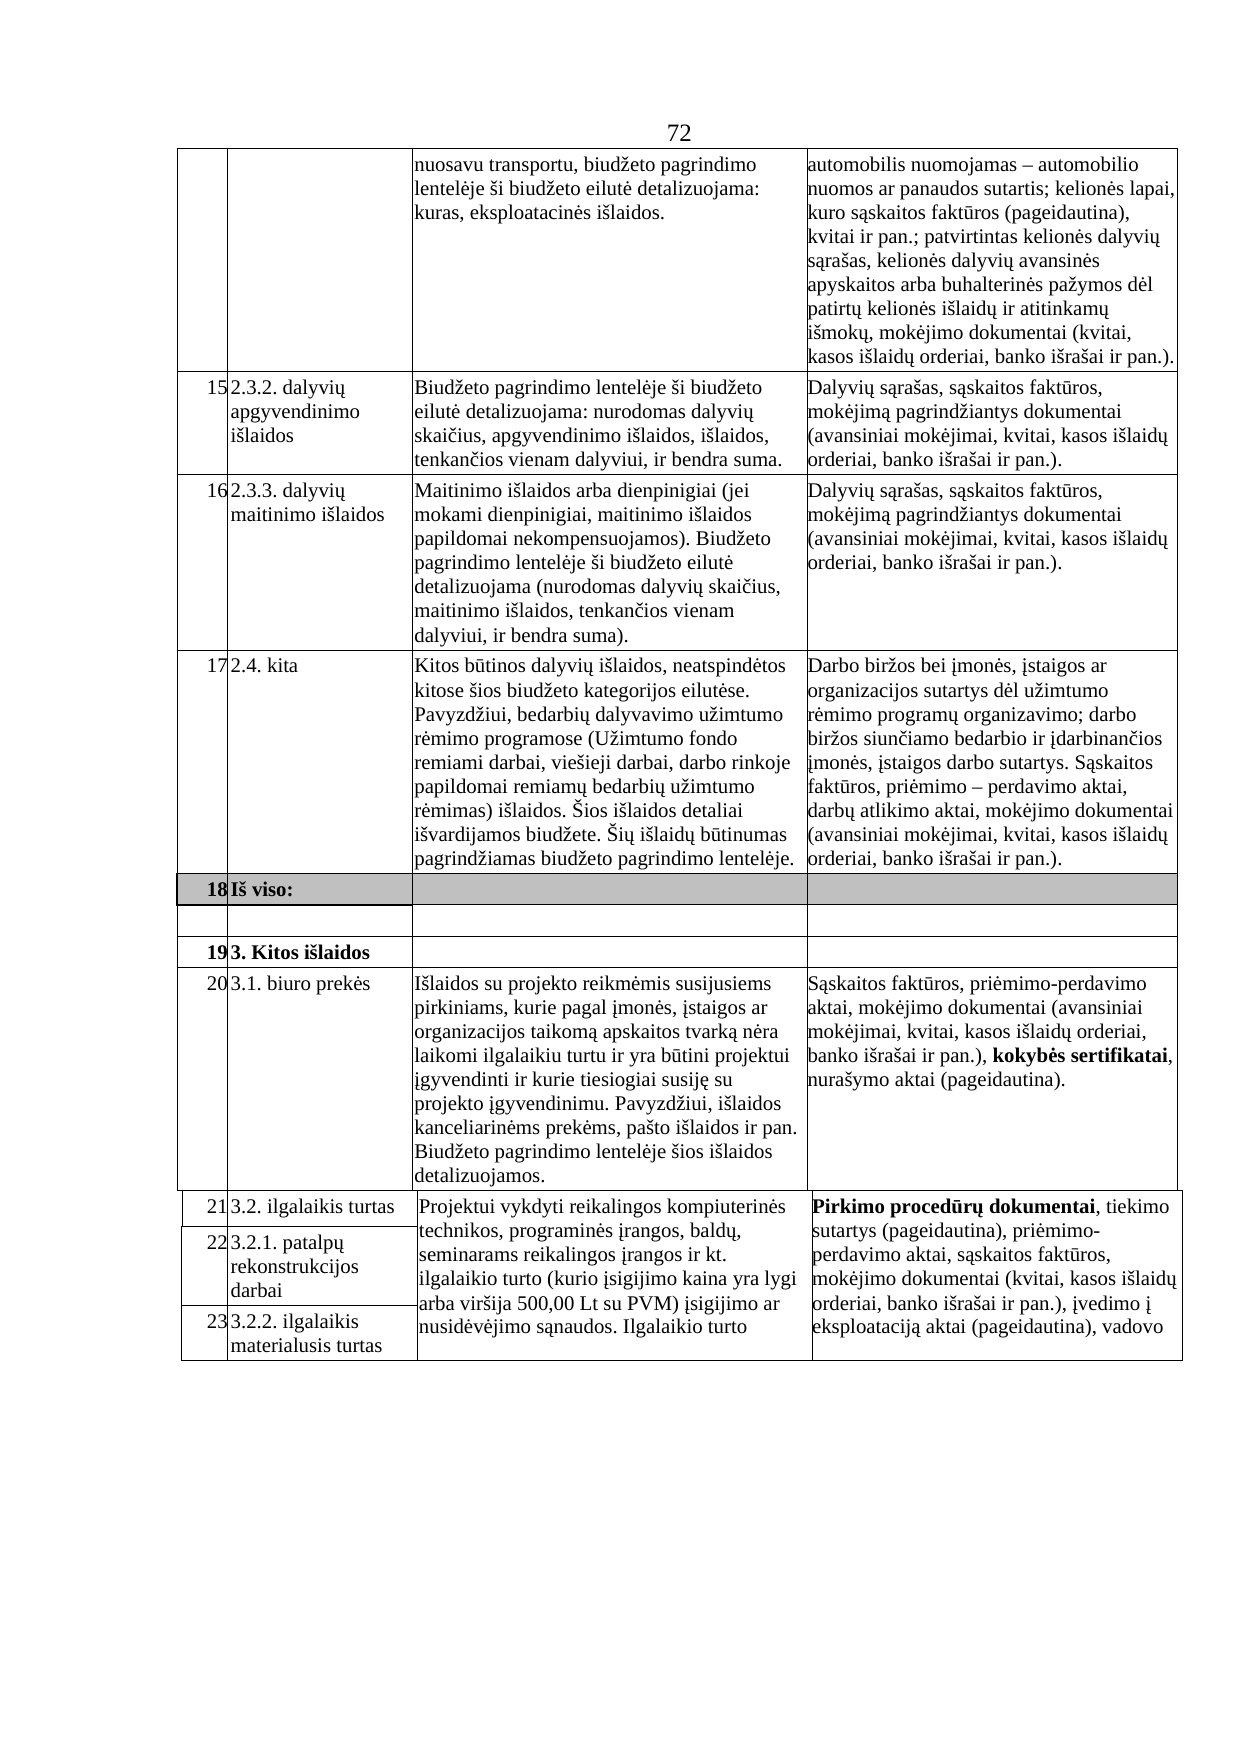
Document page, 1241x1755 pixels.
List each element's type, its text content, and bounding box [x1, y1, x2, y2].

table_cell [1178, 904, 1182, 936]
table_cell [178, 149, 227, 371]
table_cell [1178, 371, 1182, 474]
table_cell 3.1. biuro prekės [228, 968, 412, 1190]
table_cell [1178, 650, 1182, 873]
table_cell [808, 905, 1177, 936]
table_cell 18 [178, 874, 227, 904]
table_cell [1178, 474, 1182, 649]
table_cell 3. Kitos išlaidos [228, 937, 412, 967]
table_cell 21 [183, 1191, 227, 1226]
table_cell Sąskaitos faktūros, priėmimo-perdavimo aktai, mokėjimo dokumentai (avansiniai mokėjimai, kvitai, kasos išlaidų orderiai, banko išrašai ir pan.), kokybės sertifikatai, nurašymo aktai (pageidautina). [808, 968, 1177, 1190]
table_cell Išlaidos su projekto reikmėmis susijusiems pirkiniams, kurie pagal įmonės, įstaigos ar organizacijos taikomą apskaitos tvarką nėra laikomi ilgalaikiu turtu ir yra būtini projektui įgyvendinti ir kurie tiesiogiai susiję su projekto įgyvendinimu. Pavyzdžiui, išlaidos kanceliarinėms prekėms, pašto išlaidos ir pan. Biudžeto pagrindimo lentelėje šios išlaidos detalizuojamos. [413, 968, 807, 1190]
table_cell Dalyvių sąrašas, sąskaitos faktūros, mokėjimą pagrindžiantys dokumentai (avansiniai mokėjimai, kvitai, kasos išlaidų orderiai, banko išrašai ir pan.). [808, 372, 1177, 474]
table_cell 15 [178, 372, 227, 474]
table_cell Maitinimo išlaidos arba dienpinigiai (jei mokami dienpinigiai, maitinimo išlaidos papildomai nekompensuojamos). Biudžeto pagrindimo lentelėje ši biudžeto eilutė detalizuojama (nurodomas dalyvių skaičius, maitinimo išlaidos, tenkančios vienam dalyviui, ir bendra suma). [413, 475, 807, 649]
table_cell [1178, 873, 1182, 904]
table_cell 2.3.2. dalyvių apgyvendinimo išlaidos [228, 372, 412, 474]
table_cell [228, 906, 412, 936]
table_cell 17 [178, 651, 227, 873]
table_cell automobilis nuomojamas – automobilio nuomos ar panaudos sutartis; kelionės lapai, kuro sąskaitos faktūros (pageidautina), kvitai ir pan.; patvirtintas kelionės dalyvių sąrašas, kelionės dalyvių avansinės apyskaitos arba buhalterinės pažymos dėl patirtų kelionės išlaidų ir atitinkamų išmokų, mokėjimo dokumentai (kvitai, kasos išlaidų orderiai, banko išrašai ir pan.). [808, 149, 1177, 371]
table_cell [178, 906, 227, 936]
table_cell 20 [178, 968, 227, 1190]
table_cell [1178, 936, 1182, 967]
table_cell 22 [182, 1227, 227, 1305]
table_cell [177, 1305, 181, 1360]
table_cell nuosavu transportu, biudžeto pagrindimo lentelėje ši biudžeto eilutė detalizuojama: kuras, eksploatacinės išlaidos. [413, 149, 807, 371]
table_cell Iš viso: [228, 874, 412, 904]
table_cell [228, 149, 412, 371]
table_cell Kitos būtinos dalyvių išlaidos, neatspindėtos kitose šios biudžeto kategorijos eilutėse. Pavyzdžiui, bedarbių dalyvavimo užimtumo rėmimo programose (Užimtumo fondo remiami darbai, viešieji darbai, darbo rinkoje papildomai remiamų bedarbių užimtumo rėmimas) išlaidos. Šios išlaidos detaliai išvardijamos biudžete. Šių išlaidų būtinumas pagrindžiamas biudžeto pagrindimo lentelėje. [413, 651, 807, 873]
table_cell [177, 1191, 182, 1226]
table_cell [413, 874, 807, 904]
table_cell 19 [178, 937, 227, 967]
table_cell [413, 905, 807, 936]
table_cell 3.2.1. patalpų rekonstrukcijos darbai [228, 1227, 417, 1305]
table_cell 3.2.2. ilgalaikis materialusis turtas [228, 1306, 417, 1360]
table_cell [808, 937, 1177, 967]
table_cell [177, 1226, 181, 1305]
table_cell 16 [178, 475, 227, 649]
table_cell 3.2. ilgalaikis turtas [228, 1191, 417, 1226]
table_cell [1178, 148, 1182, 371]
table_cell Pirkimo procedūrų dokumentai, tiekimo sutartys (pageidautina), priėmimo-perdavimo aktai, sąskaitos faktūros, mokėjimo dokumentai (kvitai, kasos išlaidų orderiai, banko išrašai ir pan.), įvedimo į eksploataciją aktai (pageidautina), vadovo [813, 1191, 1182, 1360]
table_cell Projektui vykdyti reikalingos kompiuterinės technikos, programinės įrangos, baldų, seminarams reikalingos įrangos ir kt. ilgalaikio turto (kurio įsigijimo kaina yra lygi arba viršija 500,00 Lt su PVM) įsigijimo ar nusidėvėjimo sąnaudos. Ilgalaikio turto [418, 1191, 812, 1360]
table_cell Darbo biržos bei įmonės, įstaigos ar organizacijos sutartys dėl užimtumo rėmimo programų organizavimo; darbo biržos siunčiamo bedarbio ir įdarbinančios įmonės, įstaigos darbo sutartys. Sąskaitos faktūros, priėmimo – perdavimo aktai, darbų atlikimo aktai, mokėjimo dokumentai (avansiniai mokėjimai, kvitai, kasos išlaidų orderiai, banko išrašai ir pan.). [808, 651, 1177, 873]
table_cell 2.4. kita [228, 651, 412, 873]
table_cell [1178, 967, 1182, 1190]
table_cell 23 [182, 1306, 227, 1360]
table_cell Dalyvių sąrašas, sąskaitos faktūros, mokėjimą pagrindžiantys dokumentai (avansiniai mokėjimai, kvitai, kasos išlaidų orderiai, banko išrašai ir pan.). [808, 475, 1177, 649]
table_cell Biudžeto pagrindimo lentelėje ši biudžeto eilutė detalizuojama: nurodomas dalyvių skaičius, apgyvendinimo išlaidos, išlaidos, tenkančios vienam dalyviui, ir bendra suma. [413, 372, 807, 474]
table_cell [808, 874, 1177, 904]
table_cell [413, 937, 807, 967]
table_cell 2.3.3. dalyvių maitinimo išlaidos [228, 475, 412, 649]
